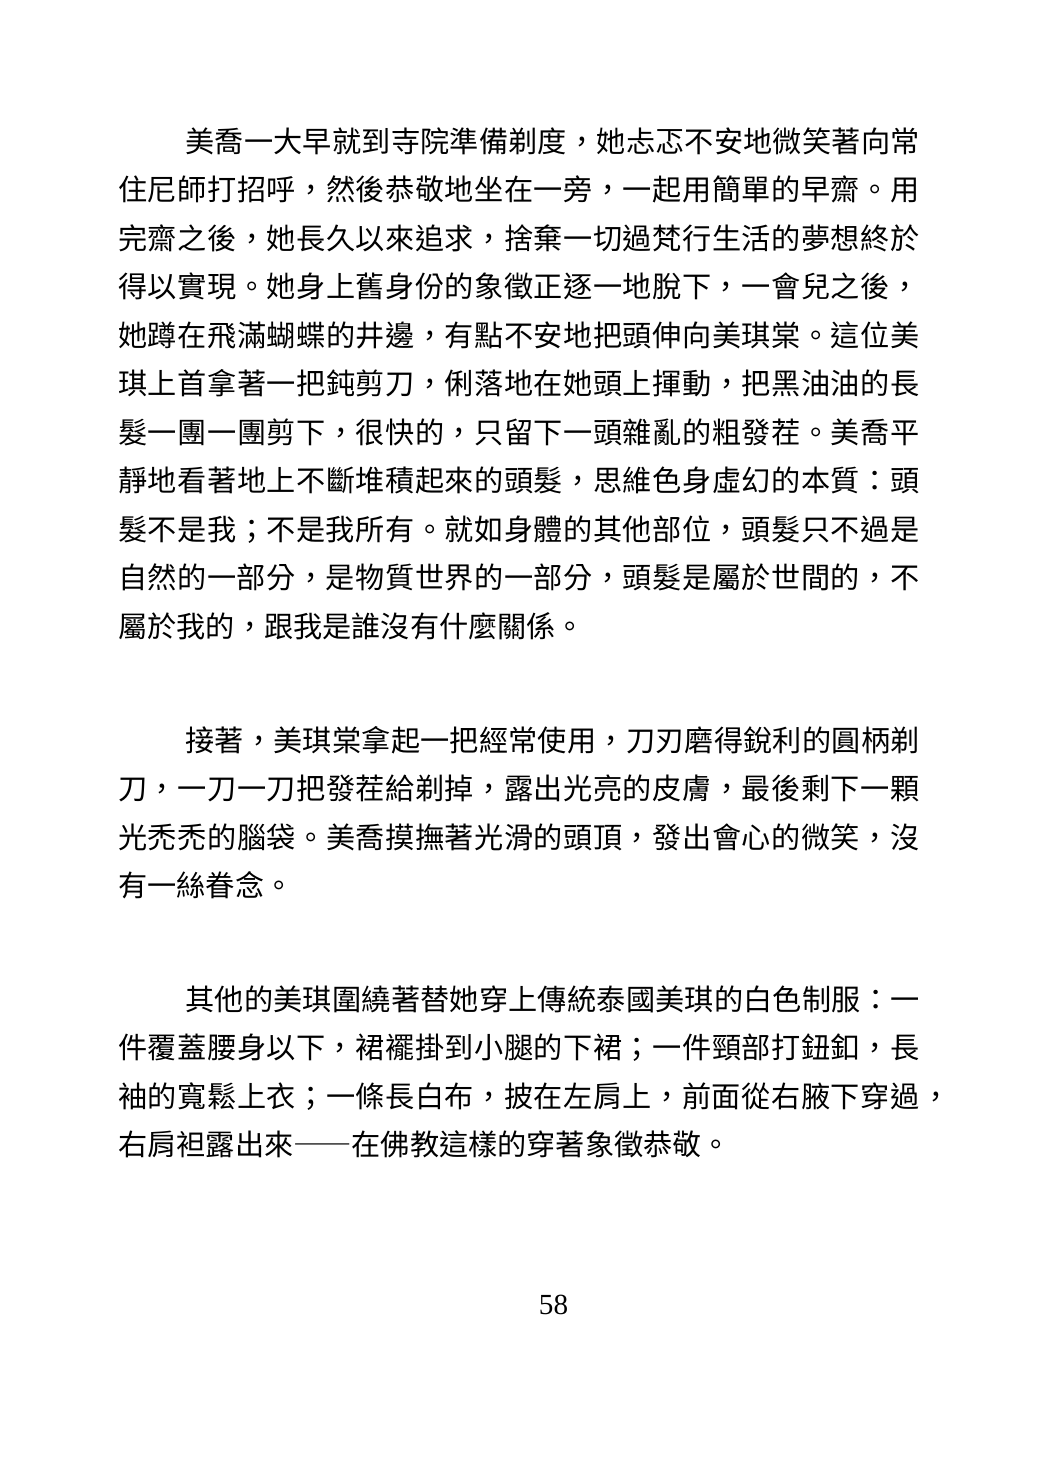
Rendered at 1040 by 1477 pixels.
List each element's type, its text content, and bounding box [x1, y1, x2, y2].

text 接著，美琪棠拿起一把經常使用，刀刃磨得銳利的圓柄剃刀，一刀一刀把發茬給剃掉，露出光亮的皮膚，最後剩下一顆光禿禿的腦袋。美喬摸撫著光滑的頭頂，發出會心的微笑，沒有一絲眷念。 [118, 717, 921, 905]
text 美喬一大早就到寺院準備剃度，她忐忑不安地微笑著向常住尼師打招呼，然後恭敬地坐在一旁，一起用簡單的早齋。用完齋之後，她長久以來追求，捨棄一切過梵行生活的夢想終於得以實現。她身上舊身份的象徵正逐一地脫下，一會兒之後，她蹲在飛滿蝴蝶的井邊，有點不安地把頭伸向美琪棠。這位美琪上首拿著一把鈍剪刀，俐落地在她頭上揮動，把黑油油的長髮一團一團剪下，很快的，只留下一頭雜亂的粗發茬。美喬平靜地看著地上不斷堆積起來的頭髮，思維色身虛幻的本質：頭髮不是我；不是我所有。就如身體的其他部位，頭髮只不過是自然的一部分，是物質世界的一部分，頭髮是屬於世間的，不屬於我的，跟我是誰沒有什麼關係。 [118, 118, 921, 646]
text 其他的美琪圍繞著替她穿上傳統泰國美琪的白色制服：一件覆蓋腰身以下，裙襬掛到小腿的下裙；一件頸部打鈕釦，長袖的寬鬆上衣；一條長白布，披在左肩上，前面從右腋下穿過，右肩袒露出來——在佛教這樣的穿著象徵恭敬。 [118, 976, 921, 1164]
